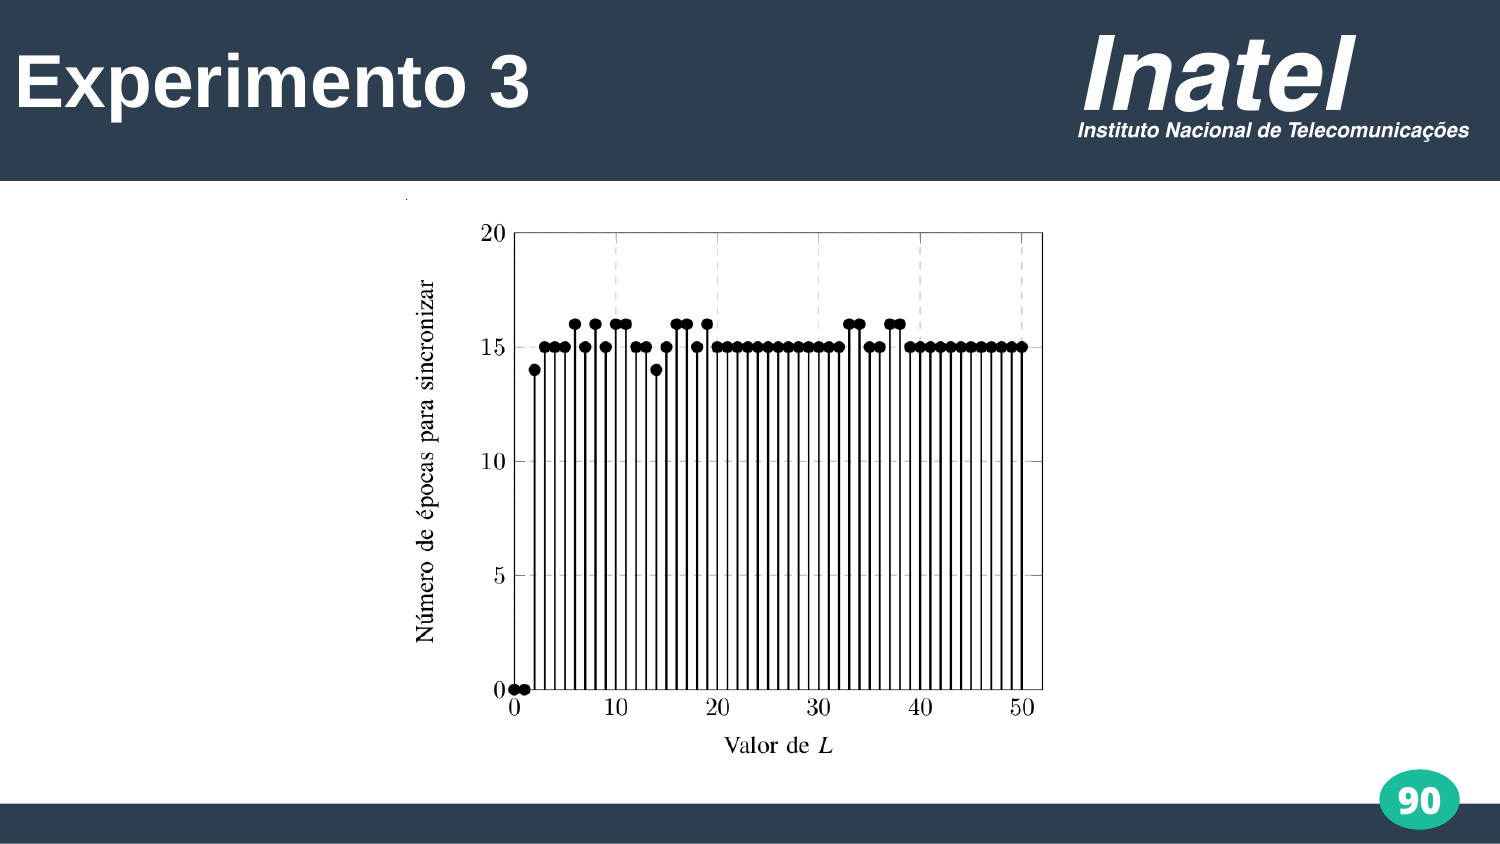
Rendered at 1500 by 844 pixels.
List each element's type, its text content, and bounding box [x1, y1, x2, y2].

picture [406, 199, 1058, 766]
picture [1078, 35, 1469, 142]
text_box Experimento 3 [0, 27, 1063, 136]
